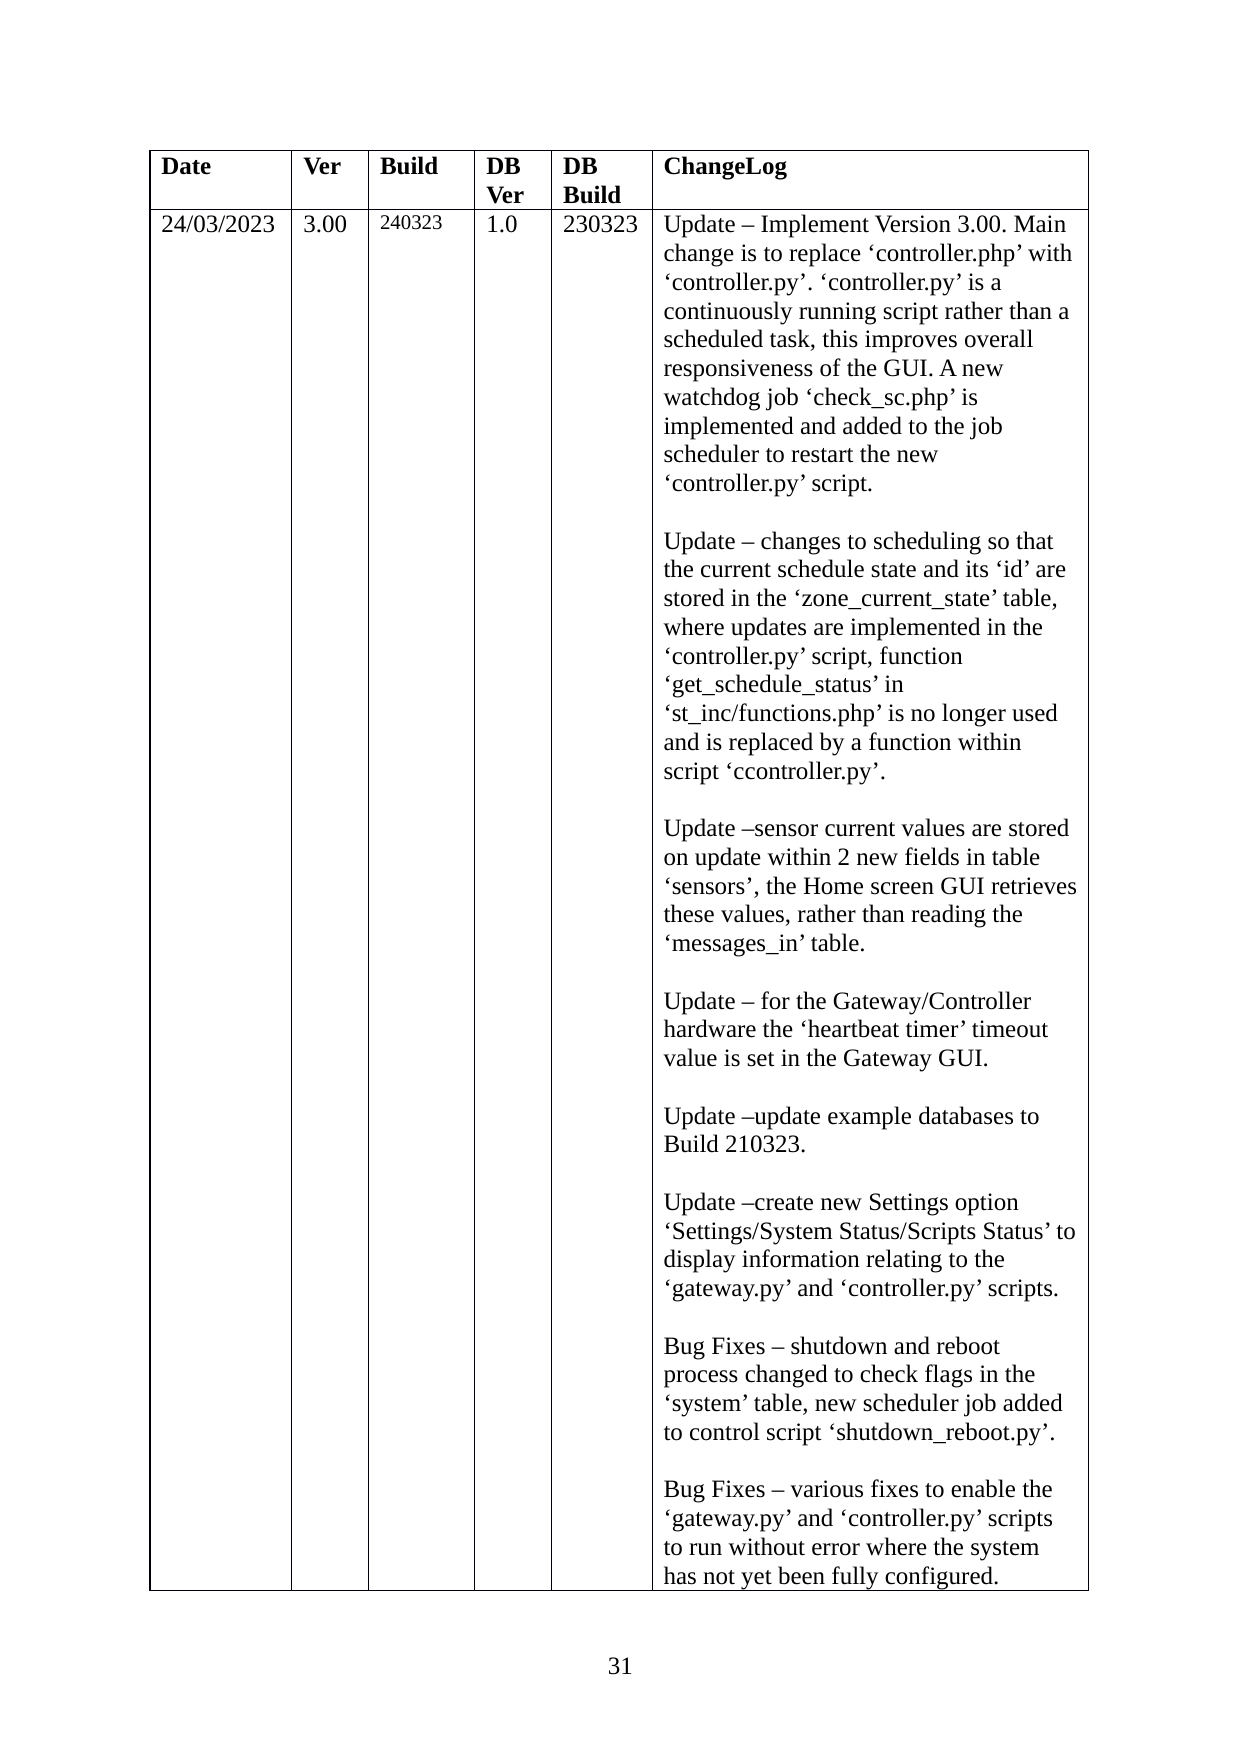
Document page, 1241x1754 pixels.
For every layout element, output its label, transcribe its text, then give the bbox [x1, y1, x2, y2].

table_header Ver [292, 151, 368, 208]
table_cell 240323 [369, 210, 474, 1589]
table_cell 3.00 [292, 210, 368, 1589]
table_cell Update – Implement Version 3.00. Main change is to replace ‘controller.php’ with ‘controller.py’. ‘controller.py’ is a continuously running script rather than a scheduled task, this improves overall responsiveness of the GUI. A new watchdog job ‘check_sc.php’ is implemented and added to the job scheduler to restart the new ‘controller.py’ script. Update – changes to scheduling so that the current schedule state and its ‘id’ are stored in the ‘zone_current_state’ table, where updates are implemented in the ‘controller.py’ script, function ‘get_schedule_status’ in ‘st_inc/functions.php’ is no longer used and is replaced by a function within script ‘ccontroller.py’. Update –sensor current values are stored on update within 2 new fields in table ‘sensors’, the Home screen GUI retrieves these values, rather than reading the ‘messages_in’ table. Update – for the Gateway/Controller hardware the ‘heartbeat timer’ timeout value is set in the Gateway GUI. Update –update example databases to Build 210323. Update –create new Settings option ‘Settings/System Status/Scripts Status’ to display information relating to the ‘gateway.py’ and ‘controller.py’ scripts. Bug Fixes – shutdown and reboot process changed to check flags in the ‘system’ table, new scheduler job added to control script ‘shutdown_reboot.py’. Bug Fixes – various fixes to enable the ‘gateway.py’ and ‘controller.py’ scripts to run without error where the system has not yet been fully configured. [653, 210, 1088, 1589]
table_header Build [369, 151, 474, 208]
table_header DB Ver [475, 151, 551, 208]
table_cell 230323 [552, 210, 652, 1589]
table_cell 1.0 [475, 210, 551, 1589]
table_cell 24/03/2023 [151, 210, 291, 1589]
table_header Date [151, 151, 291, 208]
table_header DB Build [552, 151, 652, 208]
table_header ChangeLog [653, 151, 1088, 208]
